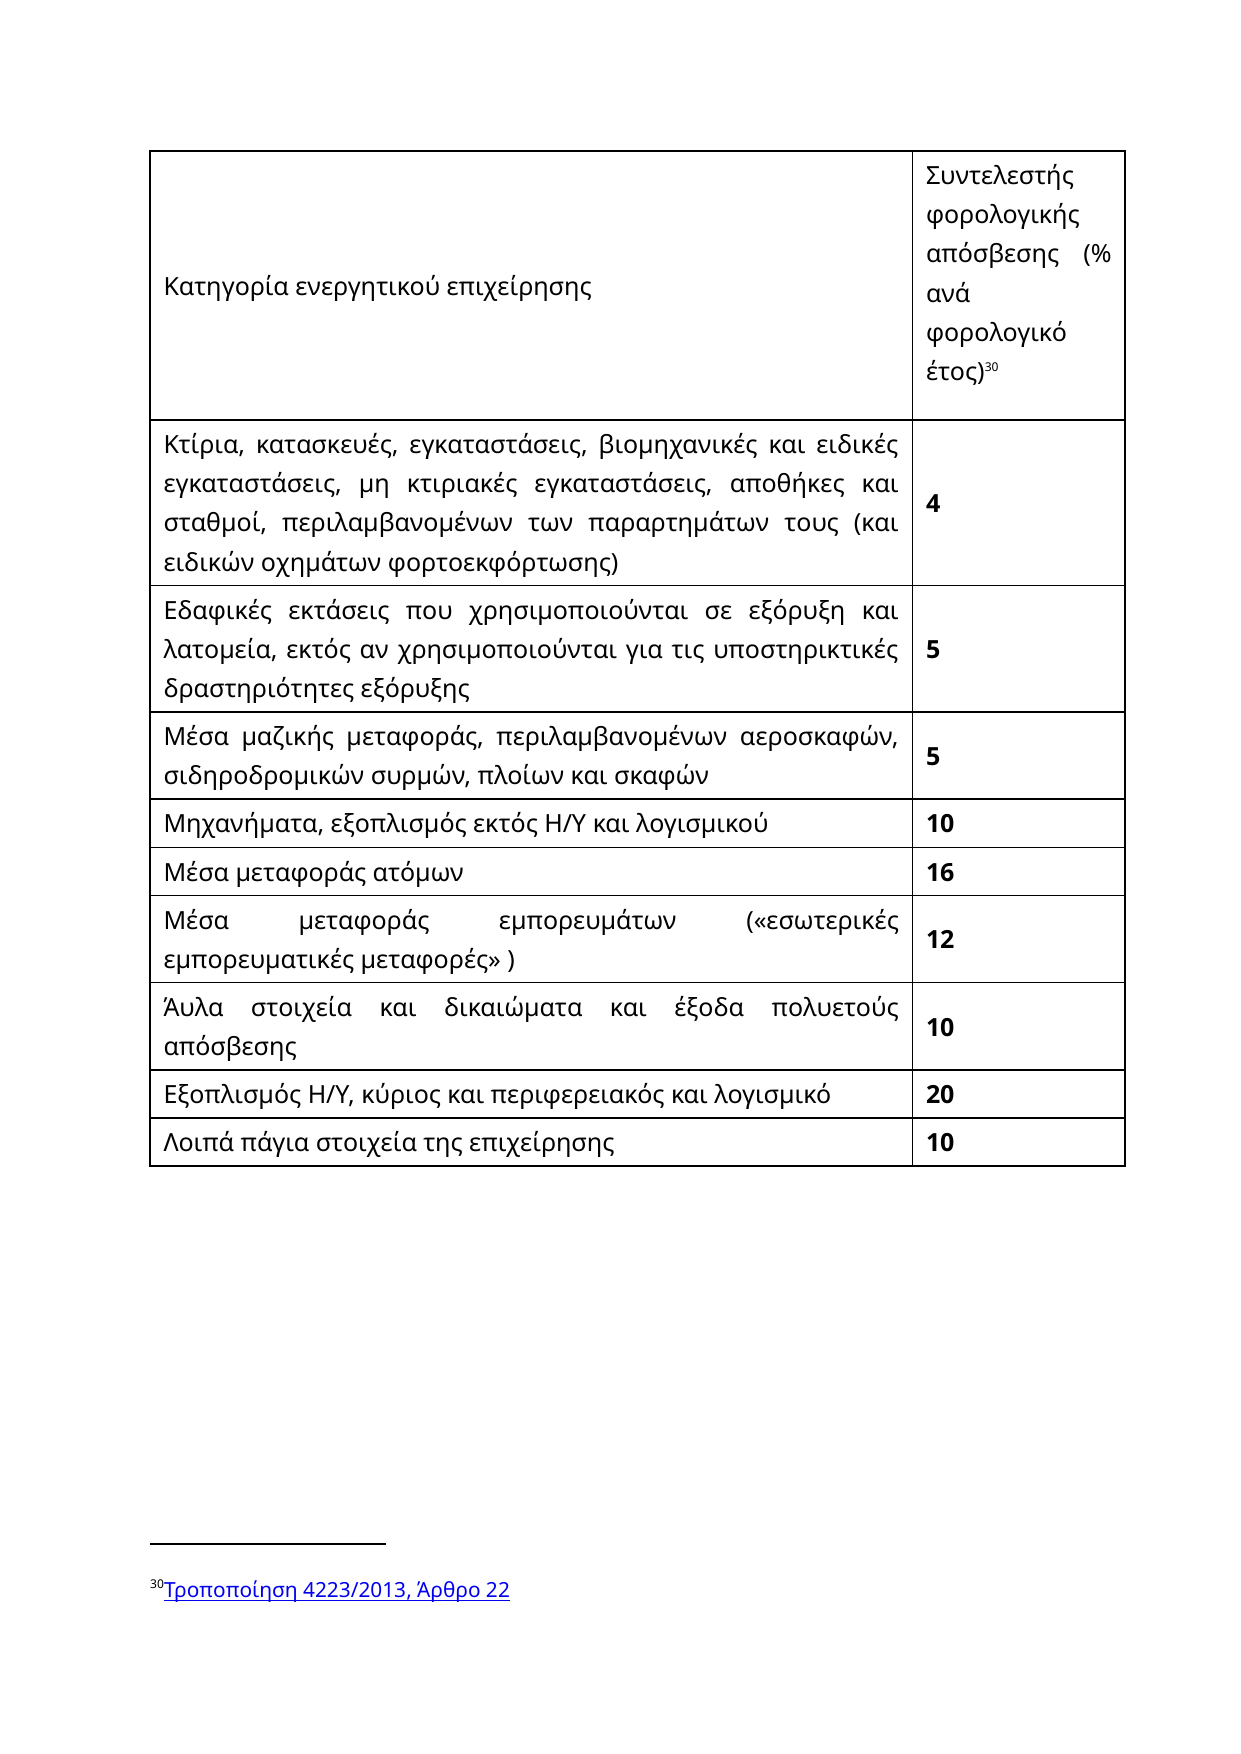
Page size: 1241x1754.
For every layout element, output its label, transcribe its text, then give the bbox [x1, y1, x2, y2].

table_cell 5 [913, 713, 1124, 798]
table_cell Άυλα στοιχεία και δικαιώματα και έξοδα πολυετούς απόσβεσης [151, 983, 912, 1069]
table_cell Μέσα μεταφοράς ατόμων [151, 848, 912, 894]
table_cell Εδαφικές εκτάσεις που χρησιμοποιούνται σε εξόρυξη και λατομεία, εκτός αν χρησιμοποιούνται για τις υποστηρικτικές δραστηριότητες εξόρυξης [151, 586, 912, 711]
table_cell 10 [913, 1119, 1124, 1165]
table_cell 16 [913, 848, 1124, 894]
table_cell Μέσα μεταφοράς εμπορευμάτων («εσωτερικές εμπορευματικές μεταφορές» ) [151, 896, 912, 982]
table_cell Μέσα μαζικής μεταφοράς, περιλαμβανομένων αεροσκαφών, σιδηροδρομικών συρμών, πλοίων και σκαφών [151, 713, 912, 798]
table_cell 5 [913, 586, 1124, 711]
table_cell 20 [913, 1071, 1124, 1117]
table_header Κατηγορία ενεργητικού επιχείρησης [151, 152, 912, 419]
table_cell 10 [913, 800, 1124, 846]
table_cell Εξοπλισμός Η/Υ, κύριος και περιφερειακός και λογισμικό [151, 1071, 912, 1117]
table_cell Κτίρια, κατασκευές, εγκαταστάσεις, βιομηχανικές και ειδικές εγκαταστάσεις, μη κτιριακές εγκαταστάσεις, αποθήκες και σταθμοί, περιλαμβανομένων των παραρτημάτων τους (και ειδικών οχημάτων φορτοεκφόρτωσης) [151, 421, 912, 584]
table_cell 4 [913, 421, 1124, 584]
table_cell 12 [913, 896, 1124, 982]
table_header Συντελεστής φορολογικής απόσβεσης (% ανά φορολογικό έτος) [913, 152, 1124, 419]
table_cell 10 [913, 983, 1124, 1069]
table_cell Λοιπά πάγια στοιχεία της επιχείρησης [151, 1119, 912, 1165]
table_cell Μηχανήματα, εξοπλισμός εκτός Η/Υ και λογισμικού [151, 800, 912, 846]
